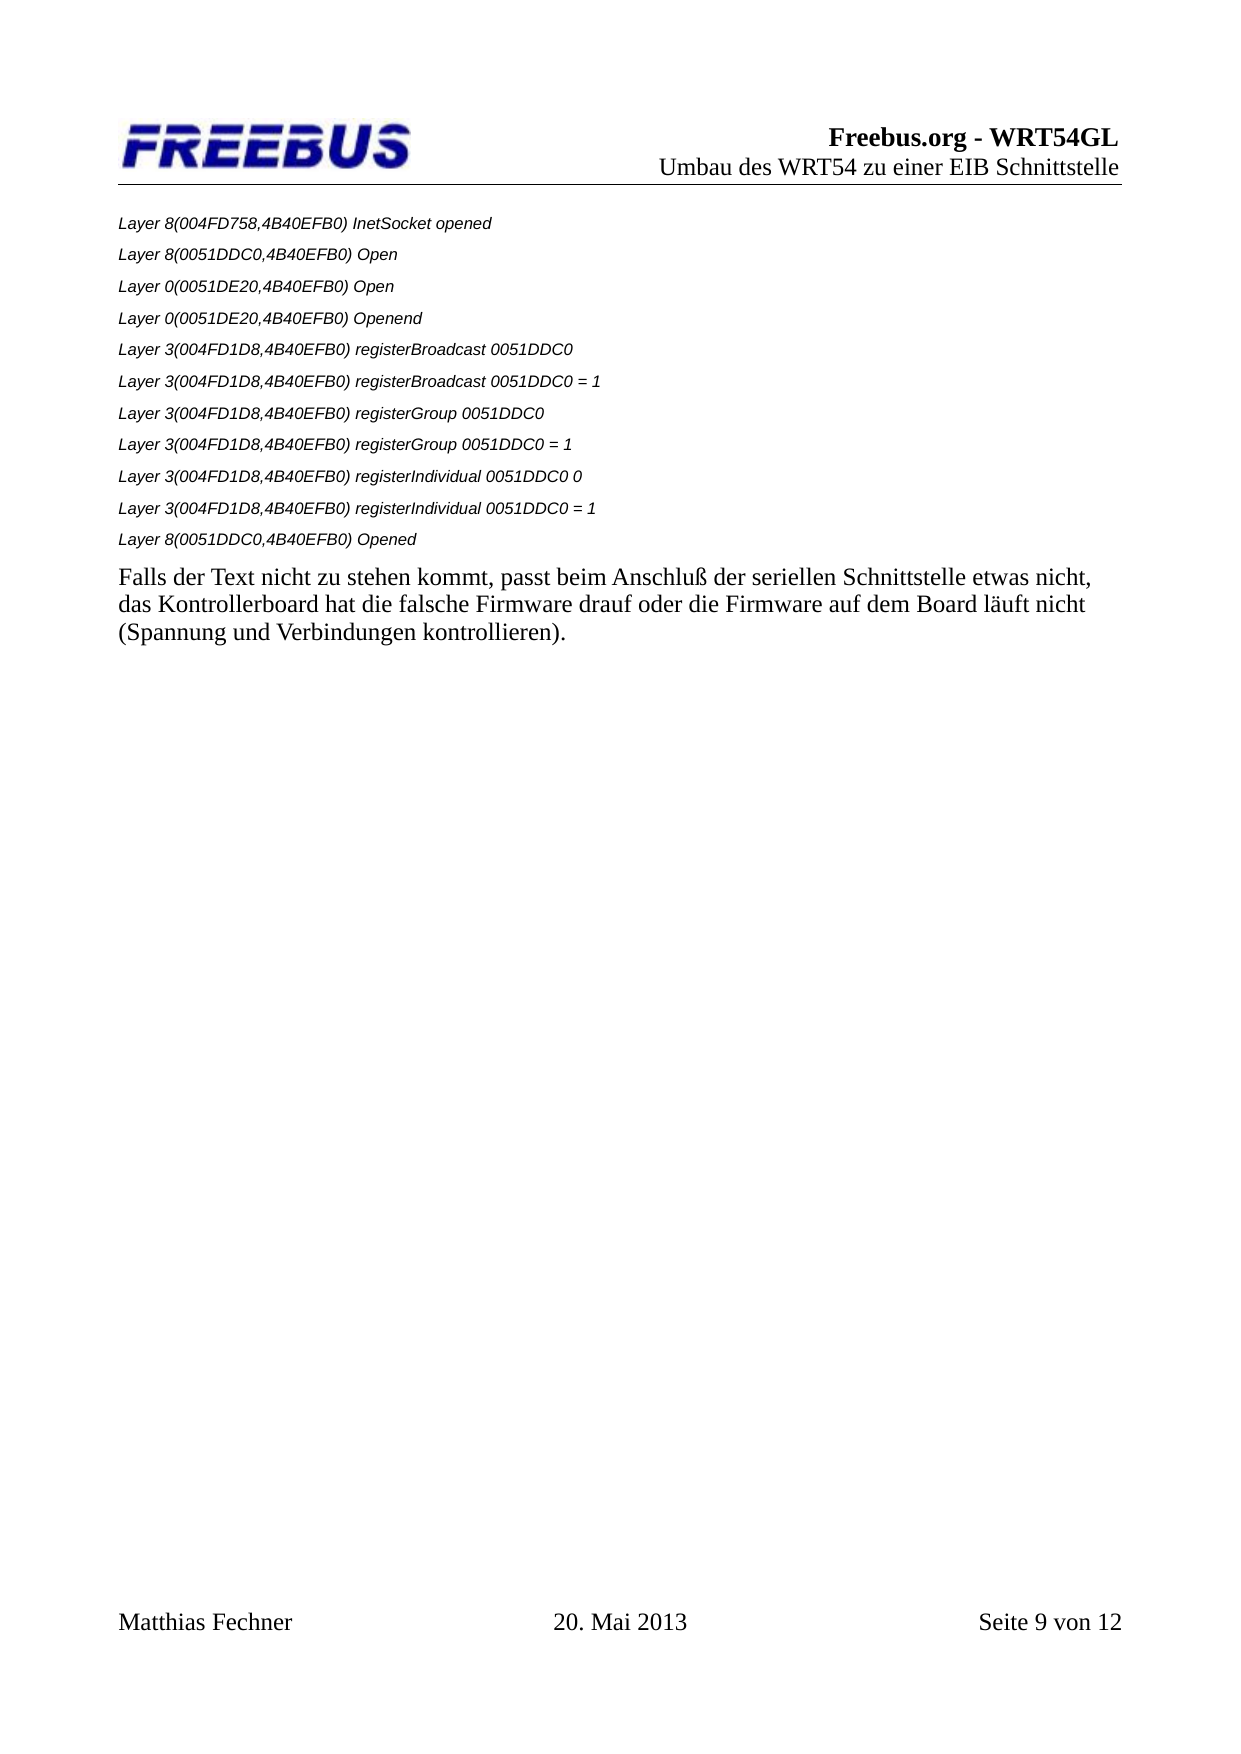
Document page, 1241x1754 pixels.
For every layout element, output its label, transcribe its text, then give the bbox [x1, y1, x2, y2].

text Layer 3(004FD1D8,4B40EFB0) registerBroadcast 0051DDC0 [118, 340, 1122, 359]
text Layer 8(0051DDC0,4B40EFB0) Opened [118, 530, 1122, 549]
text Layer 3(004FD1D8,4B40EFB0) registerGroup 0051DDC0 = 1 [118, 435, 1122, 454]
text Layer 8(0051DDC0,4B40EFB0) Open [118, 245, 1122, 264]
picture [118, 118, 411, 172]
text Layer 3(004FD1D8,4B40EFB0) registerBroadcast 0051DDC0 = 1 [118, 372, 1122, 391]
text Layer 0(0051DE20,4B40EFB0) Openend [118, 308, 1122, 328]
text Layer 0(0051DE20,4B40EFB0) Open [118, 277, 1122, 296]
text Layer 3(004FD1D8,4B40EFB0) registerIndividual 0051DDC0 0 [118, 467, 1122, 486]
text Layer 3(004FD1D8,4B40EFB0) registerIndividual 0051DDC0 = 1 [118, 498, 1122, 518]
text Falls der Text nicht zu stehen kommt, passt beim Anschluß der seriellen Schnittstelle etwas nicht, das Kontrollerboard hat die falsche Firmware drauf oder die Firmware auf dem Board läuft nicht (Spannung und Verbindungen kontrollieren). [118, 562, 1122, 645]
text Layer 8(004FD758,4B40EFB0) InetSocket opened [118, 213, 1122, 233]
text Layer 3(004FD1D8,4B40EFB0) registerGroup 0051DDC0 [118, 403, 1122, 423]
